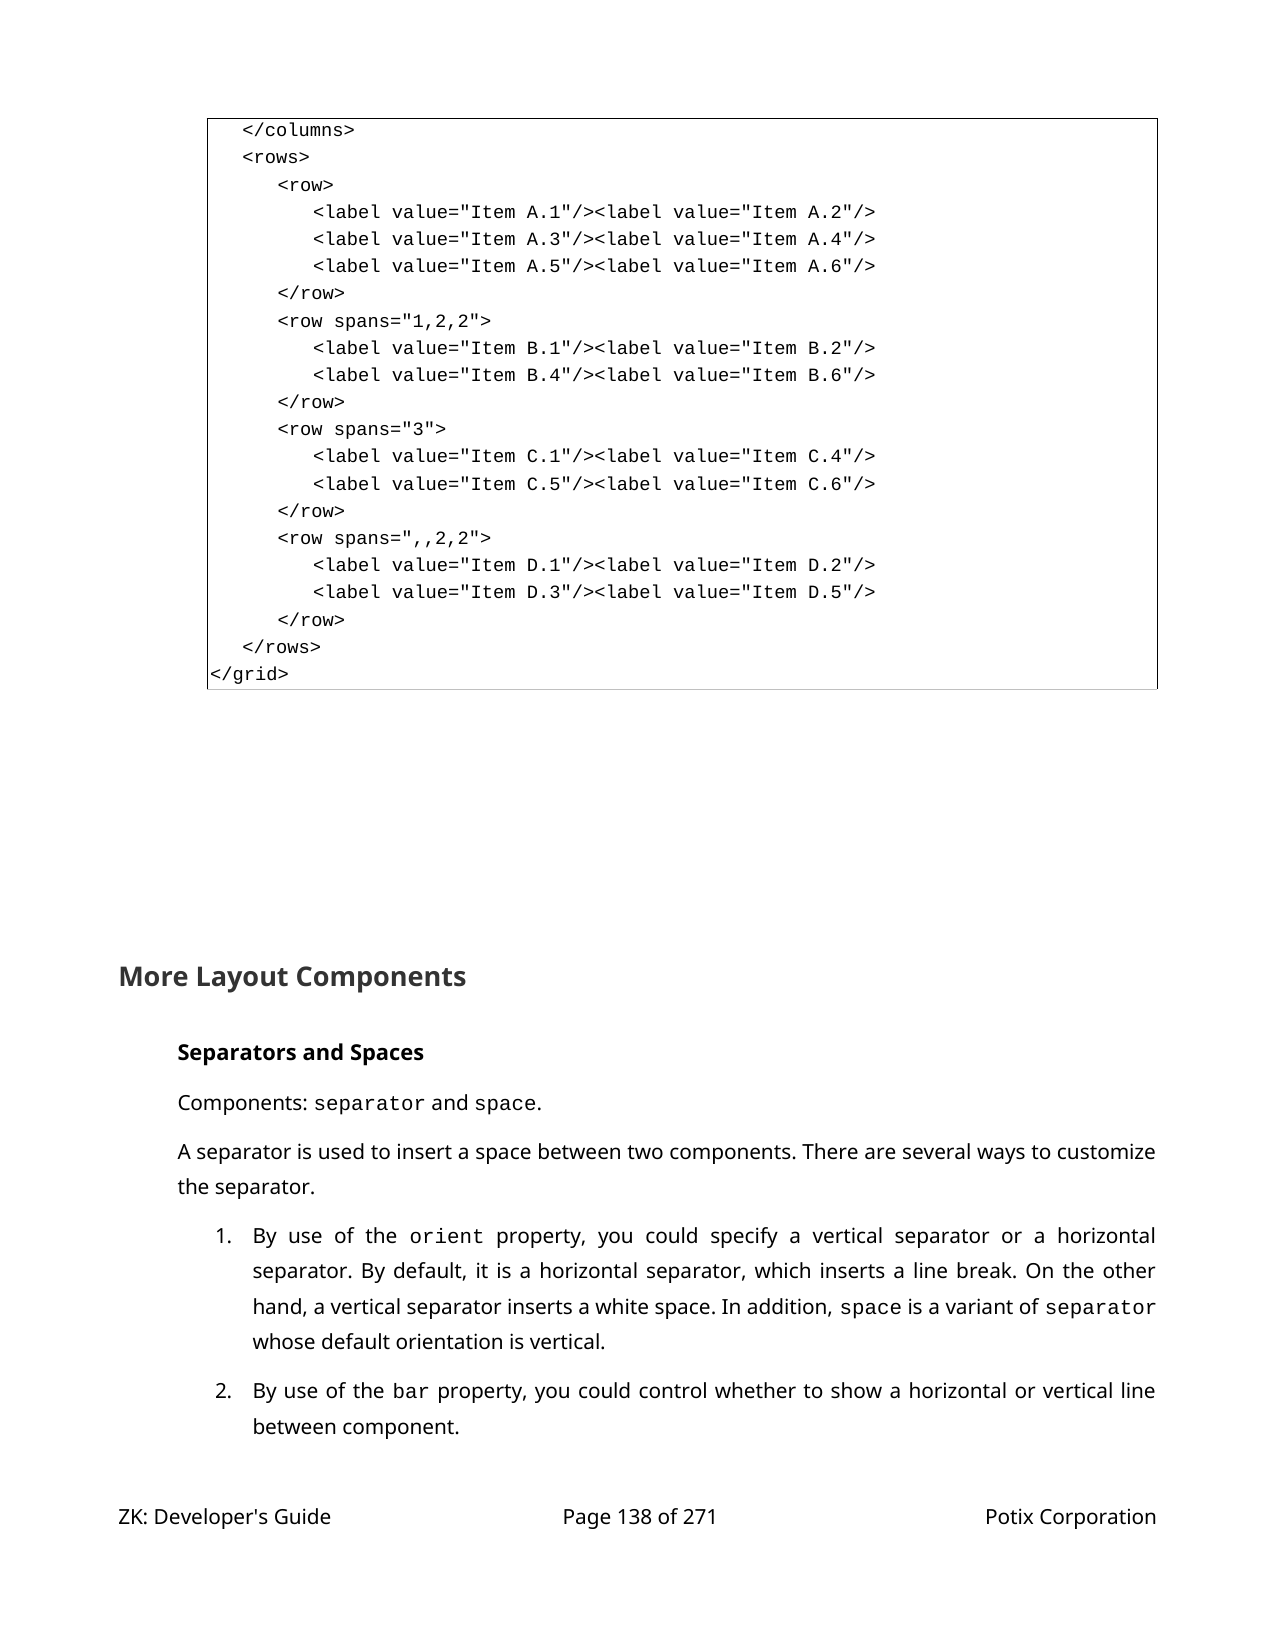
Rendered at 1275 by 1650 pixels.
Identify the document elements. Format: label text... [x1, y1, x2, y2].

text <label value="Item C.5"/><label value="Item C.6"/> [208, 472, 1157, 496]
subtitle More Layout Components [118, 958, 1157, 995]
text Components: separator and space. [177, 1088, 1157, 1116]
list By use of the bar property, you could control whether to show a horizontal or vertical line between component. [215, 1376, 1157, 1440]
text <label value="Item A.1"/><label value="Item A.2"/> [208, 200, 1157, 224]
text <rows> [208, 145, 1157, 169]
text A separator is used to insert a space between two components. There are several ways to customize the separator. [177, 1137, 1157, 1201]
text </row> [208, 281, 1157, 306]
text <label value="Item B.1"/><label value="Item B.2"/> [208, 336, 1157, 360]
text <label value="Item D.3"/><label value="Item D.5"/> [208, 580, 1157, 604]
subtitle Separators and Spaces [177, 1037, 1157, 1067]
text </row> [208, 607, 1157, 632]
text </rows> [208, 635, 1157, 659]
text </row> [208, 390, 1157, 414]
text <row spans="1,2,2"> [208, 308, 1157, 333]
text </columns> [208, 119, 1157, 142]
text </grid> [208, 662, 1157, 689]
text <row spans=",,2,2"> [208, 526, 1157, 550]
text <row spans="3"> [208, 417, 1157, 441]
text <label value="Item D.1"/><label value="Item D.2"/> [208, 553, 1157, 577]
text <label value="Item A.3"/><label value="Item A.4"/> [208, 227, 1157, 251]
text </row> [208, 499, 1157, 523]
text <label value="Item C.1"/><label value="Item C.4"/> [208, 444, 1157, 469]
text <label value="Item A.5"/><label value="Item A.6"/> [208, 254, 1157, 278]
text <label value="Item B.4"/><label value="Item B.6"/> [208, 363, 1157, 387]
text <row> [208, 172, 1157, 197]
list By use of the orient property, you could specify a vertical separator or a horizontal separator. By default, it is a horizontal separator, which inserts a line break. On the other hand, a vertical separator inserts a white space. In addition, space is a variant of separator whose default orientation is vertical. [215, 1221, 1157, 1356]
